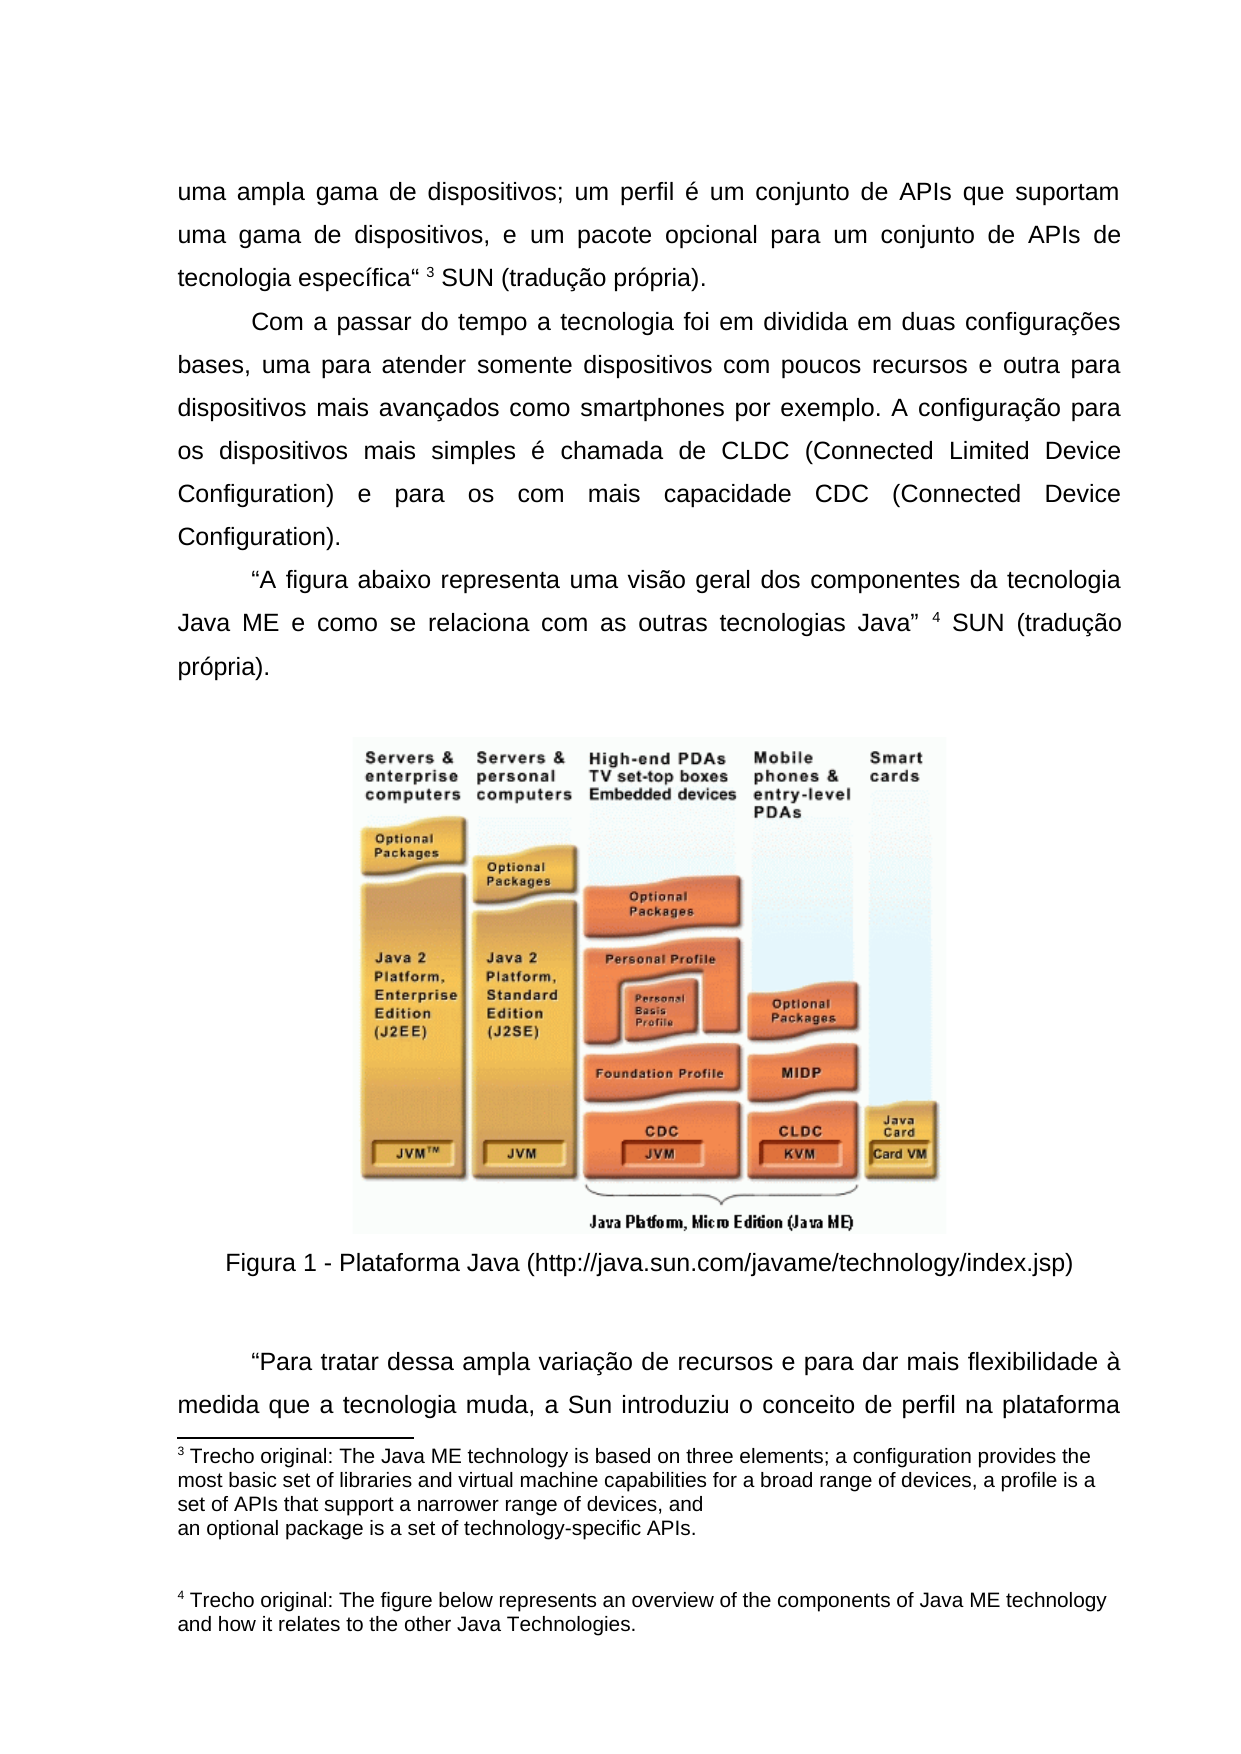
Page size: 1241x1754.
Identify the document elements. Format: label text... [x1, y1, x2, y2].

text an optional package is a set of technology-specific APIs. [177, 1516, 1122, 1540]
picture [352, 737, 947, 1234]
text Trecho original: The figure below represents an overview of the components of Java ME technology and how it relates to the other Java Technologies. [177, 1588, 1122, 1636]
text uma ampla gama de dispositivos; um perfil é um conjunto de APIs que suportam uma gama de dispositivos, e um pacote opcional para um conjunto de APIs de tecnologia específica“ SUN (tradução própria). [177, 177, 1122, 292]
text Figura 1 - Plataforma Java (http://java.sun.com/javame/technology/index.jsp) [177, 1234, 1122, 1277]
text Com a passar do tempo a tecnologia foi em dividida em duas configurações bases, uma para atender somente dispositivos com poucos recursos e outra para dispositivos mais avançados como smartphones por exemplo. A configuração para os dispositivos mais simples é chamada de CLDC (Connected Limited Device Configuration) e para os com mais capacidade CDC (Connected Device Configuration). [177, 307, 1122, 551]
text “Para tratar dessa ampla variação de recursos e para dar mais flexibilidade à medida que a tecnologia muda, a Sun introduziu o conceito de perfil na plataforma [177, 1347, 1122, 1419]
text “A figura abaixo representa uma visão geral dos componentes da tecnologia Java ME e como se relaciona com as outras tecnologias Java” SUN (tradução própria). [177, 565, 1122, 680]
text Trecho original: The Java ME technology is based on three elements; a configuration provides the most basic set of libraries and virtual machine capabilities for a broad range of devices, a profile is a set of APIs that support a narrower range of devices, and [177, 1444, 1122, 1516]
